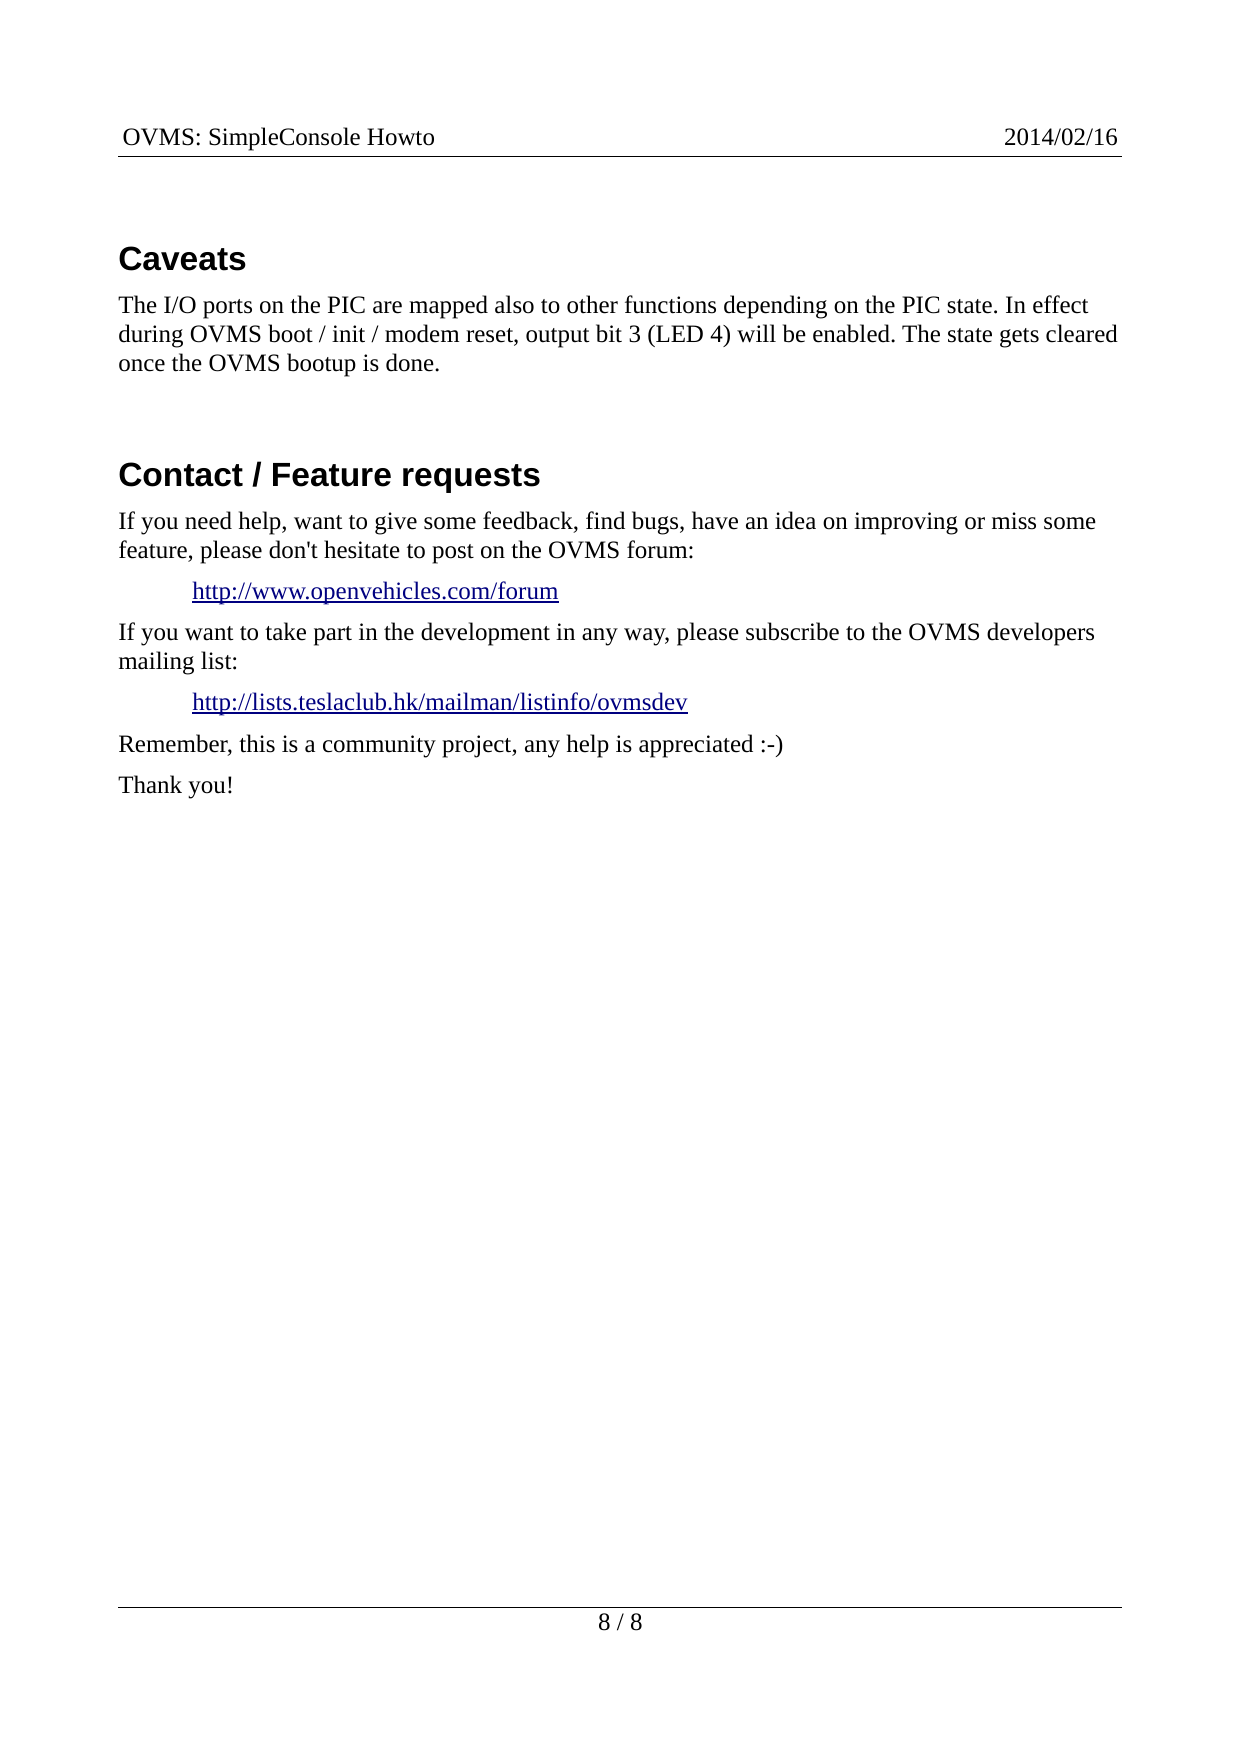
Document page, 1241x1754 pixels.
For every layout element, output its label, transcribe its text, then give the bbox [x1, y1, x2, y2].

text The I/O ports on the PIC are mapped also to other functions depending on the PIC state. In effect during OVMS boot / init / modem reset, output bit 3 (LED 4) will be enabled. The state gets cleared once the OVMS bootup is done. [118, 290, 1122, 376]
text Remember, this is a community project, any help is appreciated :-) [118, 729, 1122, 757]
text http://lists.teslaclub.hk/mailman/listinfo/ovmsdev [118, 687, 1122, 716]
text If you want to take part in the development in any way, please subscribe to the OVMS developers mailing list: [118, 617, 1122, 675]
subtitle Caveats [118, 239, 1122, 278]
subtitle Contact / Feature requests [118, 455, 1122, 494]
text If you need help, want to give some feedback, find bugs, have an idea on improving or miss some feature, please don't hesitate to post on the OVMS forum: [118, 506, 1122, 564]
text Thank you! [118, 770, 1122, 799]
text http://www.openvehicles.com/forum [118, 576, 1122, 605]
